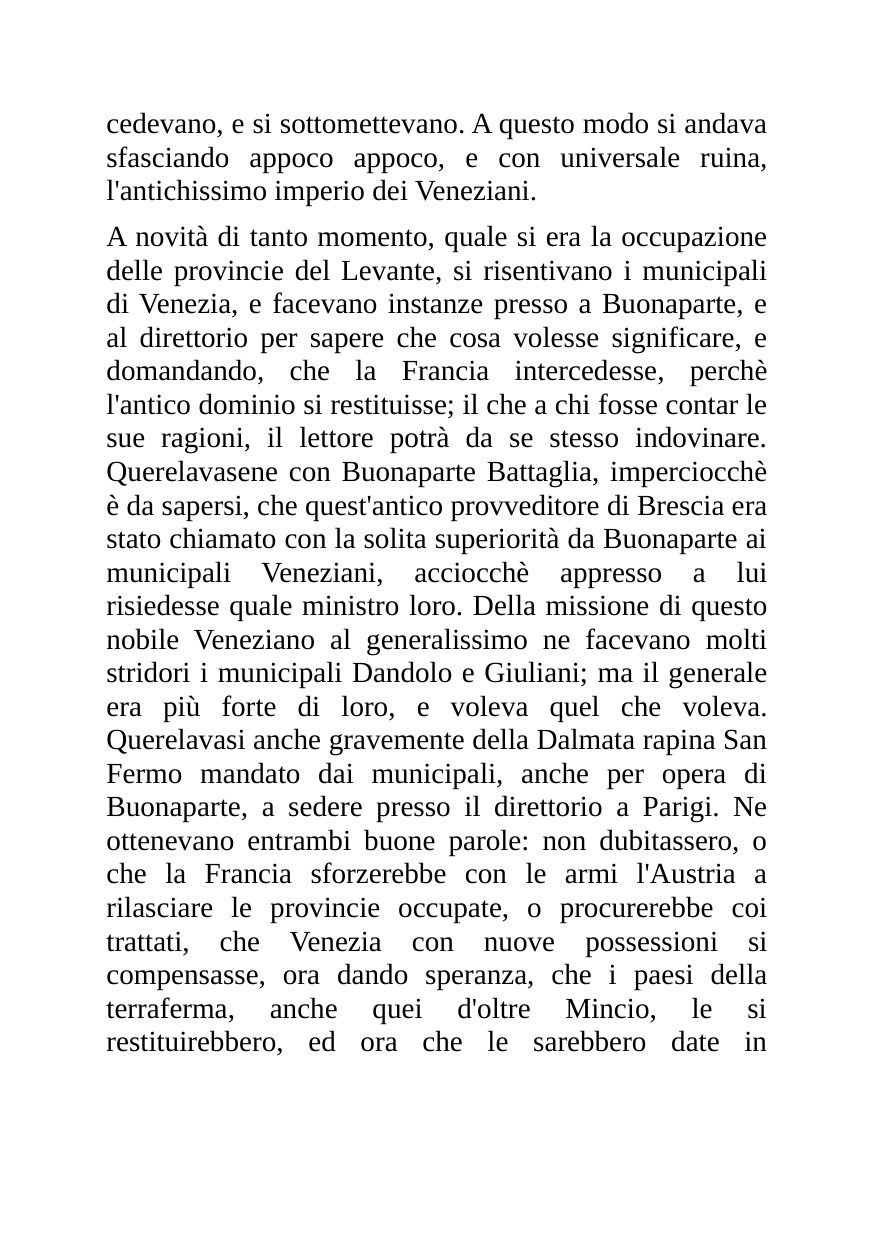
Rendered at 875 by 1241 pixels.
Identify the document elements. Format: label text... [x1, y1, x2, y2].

text cedevano, e si sottomettevano. A questo modo si andava sfasciando appoco appoco, e con universale ruina, l'antichissimo imperio dei Veneziani. [106, 106, 768, 207]
text A novità di tanto momento, quale si era la occupazione delle provincie del Levante, si risentivano i municipali di Venezia, e facevano instanze presso a Buonaparte, e al direttorio per sapere che cosa volesse significare, e domandando, che la Francia intercedesse, perchè l'antico dominio si restituisse; il che a chi fosse contar le sue ragioni, il lettore potrà da se stesso indovinare. Querelavasene con Buonaparte Battaglia, imperciocchè è da sapersi, che quest'antico provveditore di Brescia era stato chiamato con la solita superiorità da Buonaparte ai municipali Veneziani, acciocchè appresso a lui risiedesse quale ministro loro. Della missione di questo nobile Veneziano al generalissimo ne facevano molti stridori i municipali Dandolo e Giuliani; ma il generale era più forte di loro, e voleva quel che voleva. Querelavasi anche gravemente della Dalmata rapina San Fermo mandato dai municipali, anche per opera di Buonaparte, a sedere presso il direttorio a Parigi. Ne ottenevano entrambi buone parole: non dubitassero, o che la Francia sforzerebbe con le armi l'Austria a rilasciare le provincie occupate, o procurerebbe coi trattati, che Venezia con nuove possessioni si compensasse, ora dando speranza, che i paesi della terraferma, anche quei d'oltre Mincio, le si restituirebbero, ed ora che le sarebbero date in [106, 219, 768, 1058]
